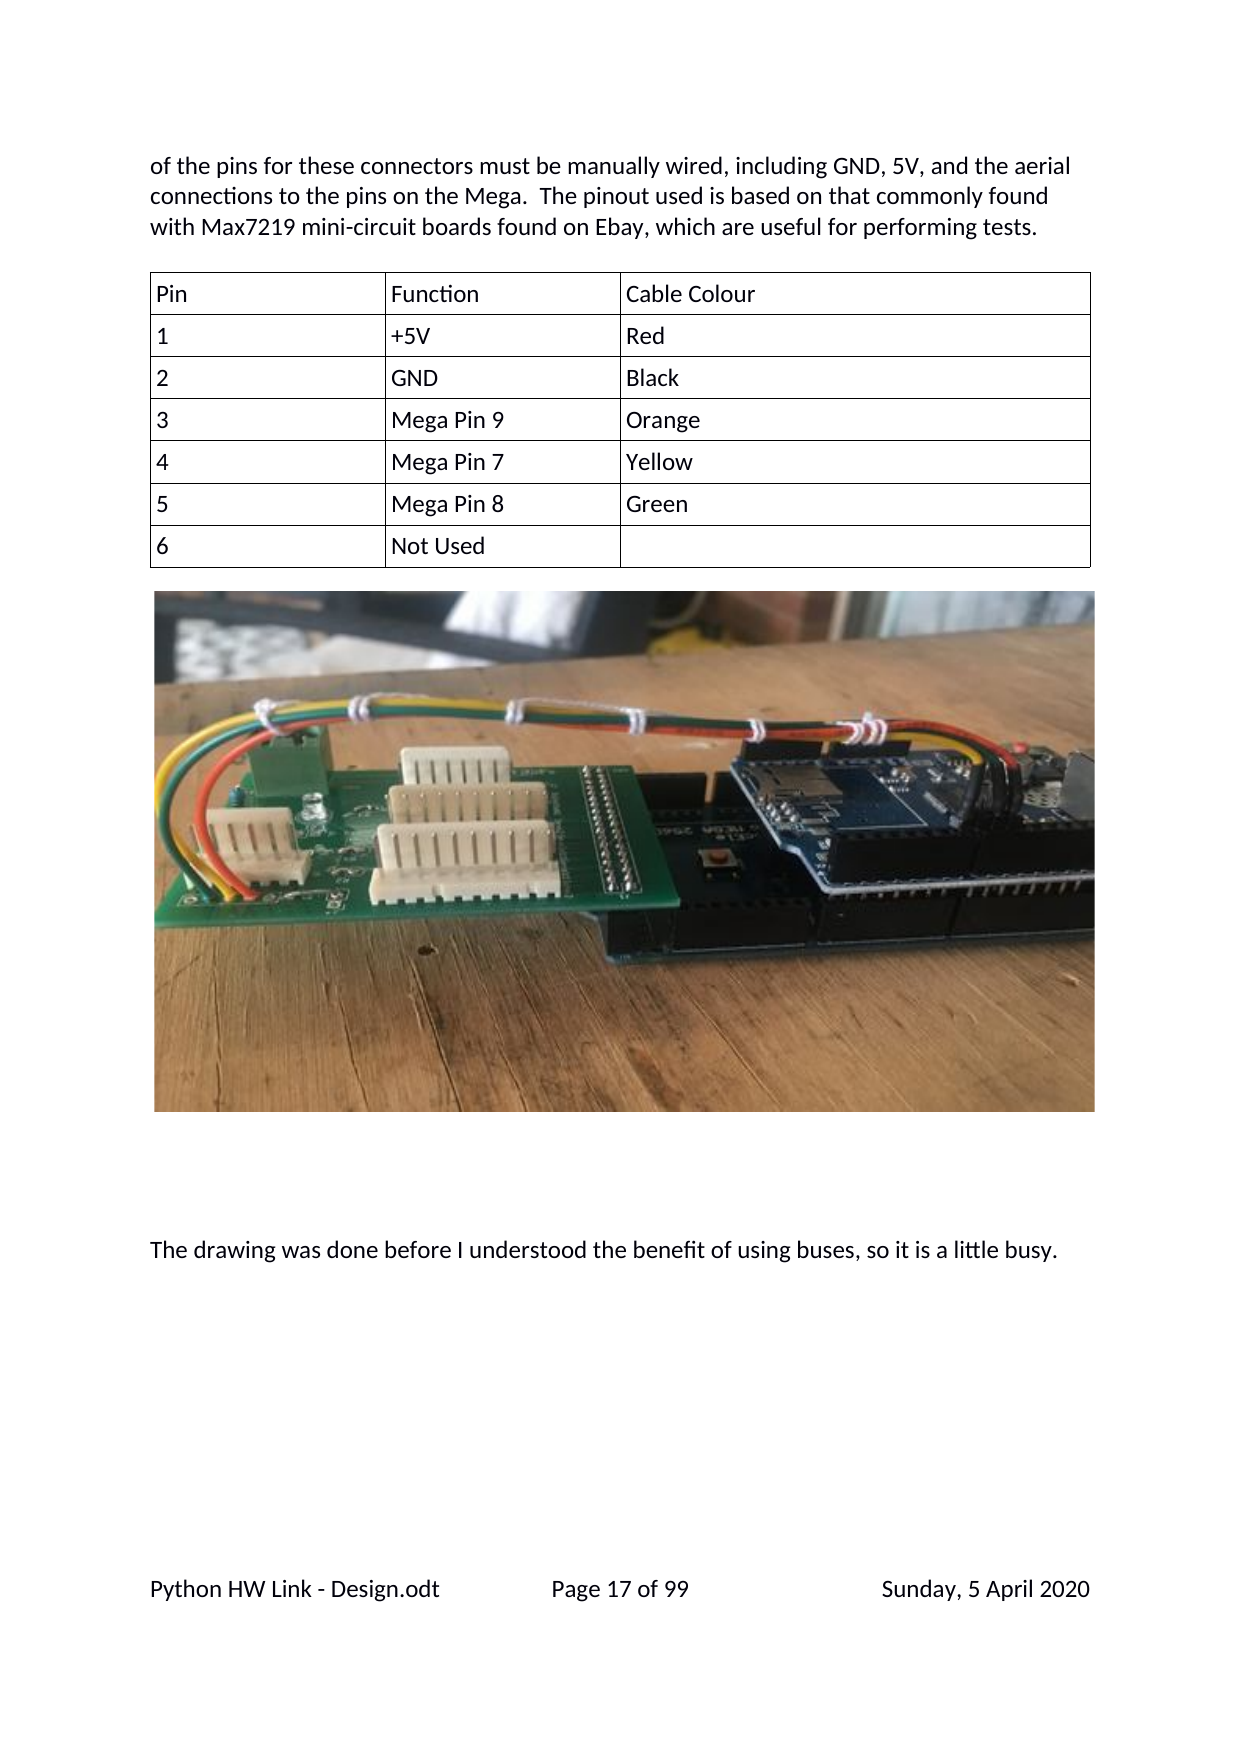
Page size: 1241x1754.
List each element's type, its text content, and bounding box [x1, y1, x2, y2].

text The drawing was done before I understood the benefit of using buses, so it is a little busy. [150, 1234, 1090, 1264]
table_header Function [386, 273, 620, 314]
table_cell Green [621, 484, 1090, 524]
table_cell 3 [151, 399, 385, 440]
table_cell Mega Pin 7 [386, 441, 620, 482]
table_cell 5 [151, 484, 385, 524]
table_cell 6 [151, 526, 385, 567]
table_cell GND [386, 357, 620, 398]
table_header Cable Colour [621, 273, 1090, 314]
table_cell [621, 526, 1090, 567]
table_header Pin [151, 273, 385, 314]
table_cell 2 [151, 357, 385, 398]
table_cell +5V [386, 315, 620, 356]
table_cell Mega Pin 9 [386, 399, 620, 440]
table_cell Red [621, 315, 1090, 356]
table_cell 4 [151, 441, 385, 482]
table_cell Mega Pin 8 [386, 484, 620, 524]
table_cell Black [621, 357, 1090, 398]
text of the pins for these connectors must be manually wired, including GND, 5V, and the aerial connections to the pins on the Mega. The pinout used is based on that commonly found with Max7219 mini-circuit boards found on Ebay, which are useful for performing tests. [150, 150, 1090, 242]
table_cell Not Used [386, 526, 620, 567]
table_cell Orange [621, 399, 1090, 440]
table_cell Yellow [621, 441, 1090, 482]
picture [154, 591, 1095, 1112]
table_cell 1 [151, 315, 385, 356]
